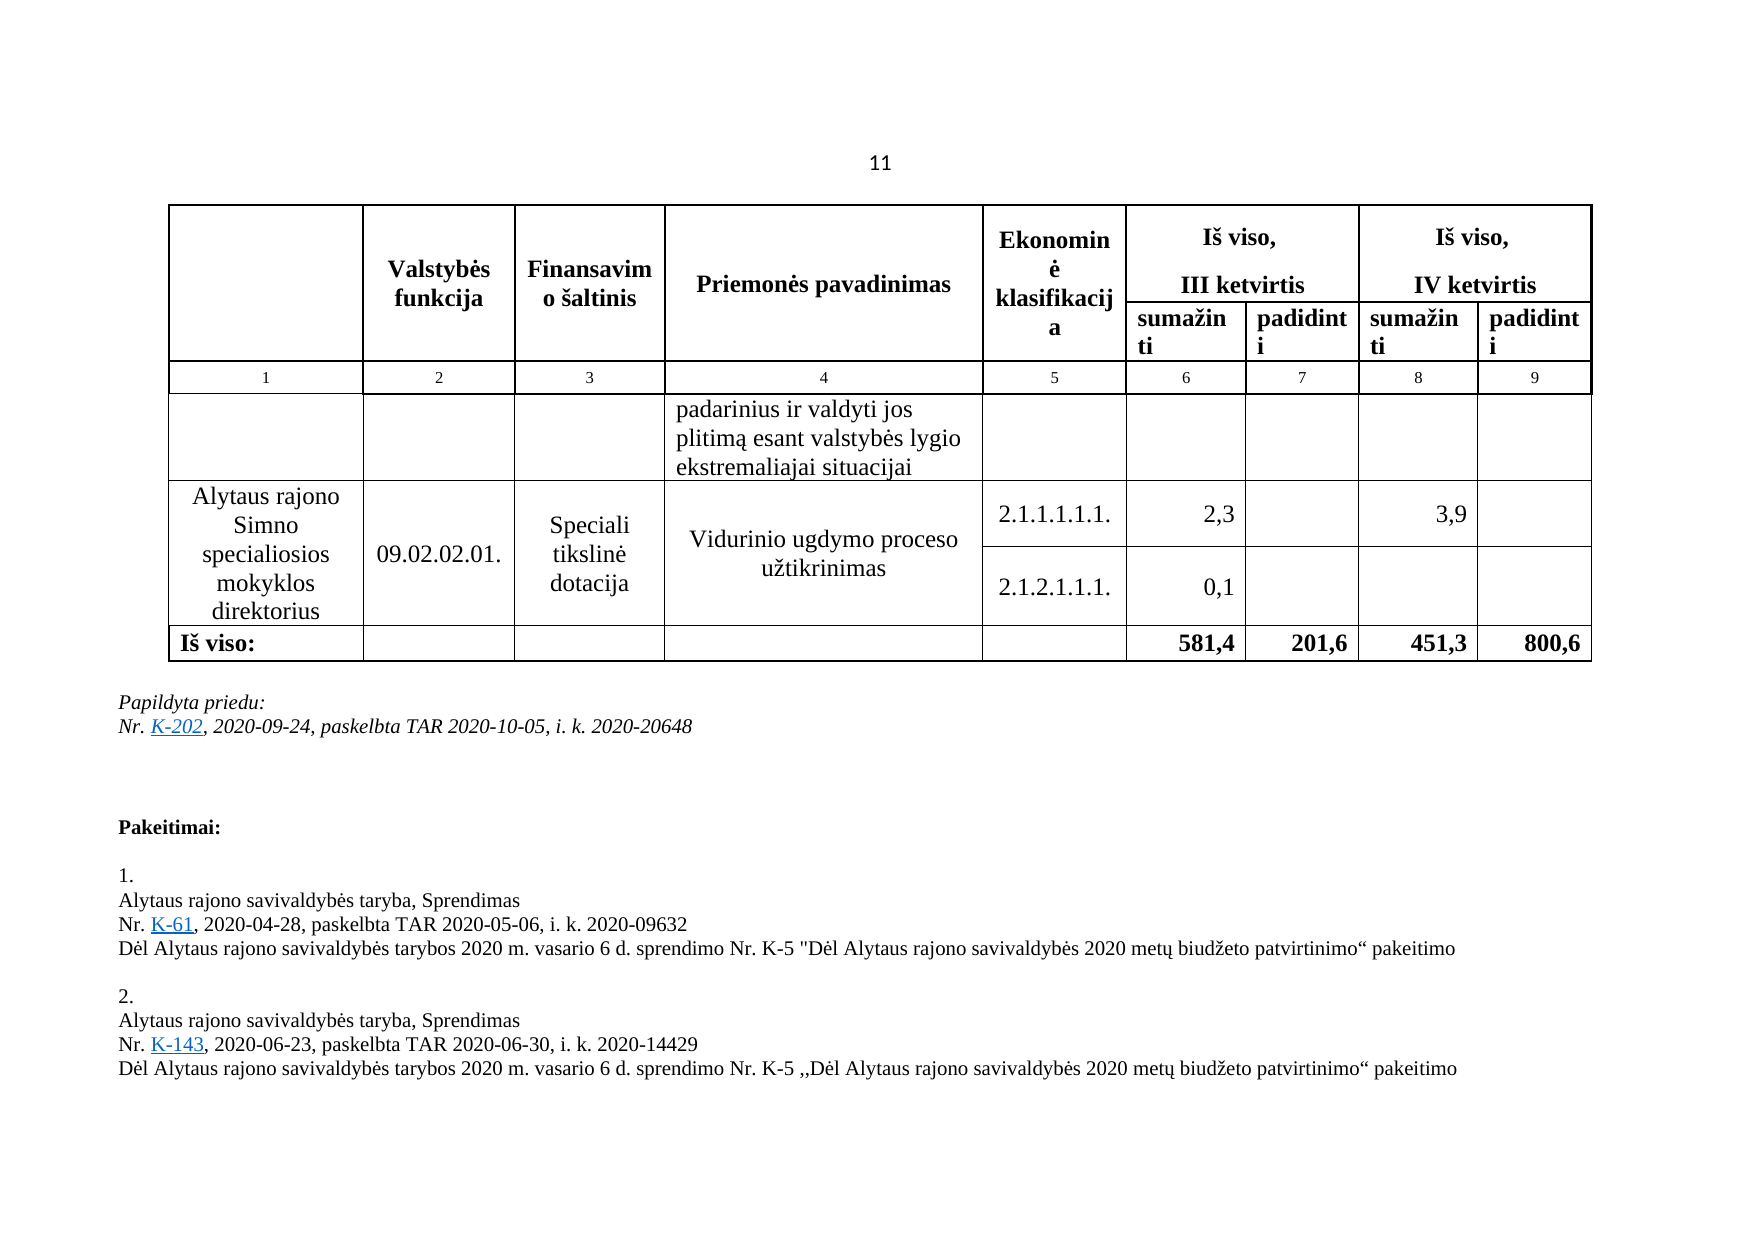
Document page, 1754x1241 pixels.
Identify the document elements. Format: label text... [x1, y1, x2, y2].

table_header Valstybės funkcija [364, 206, 514, 360]
table_cell [1246, 395, 1358, 480]
table_cell Vidurinio ugdymo proceso užtikrinimas [665, 481, 982, 625]
table_cell 800,6 [1478, 626, 1591, 659]
table_cell 3,9 [1359, 481, 1477, 546]
table_header Finansavimo šaltinis [516, 206, 664, 360]
text Pakeitimai: [118, 815, 1642, 839]
table_cell [983, 395, 1126, 480]
text Alytaus rajono savivaldybės taryba, Sprendimas [118, 1008, 1642, 1032]
table_cell Iš viso: [170, 626, 363, 659]
table_header Iš viso, [1360, 206, 1590, 266]
table_cell [1246, 547, 1358, 625]
table_cell [1478, 395, 1591, 480]
table_cell [169, 394, 363, 480]
table_cell 8 [1360, 362, 1477, 393]
table_cell 5 [984, 362, 1125, 393]
table_cell 2.1.1.1.1.1. [983, 481, 1126, 546]
table_cell 2 [364, 362, 514, 393]
text 1. [118, 863, 1642, 887]
text Dėl Alytaus rajono savivaldybės tarybos 2020 m. vasario 6 d. sprendimo Nr. K-5 ,,Dėl Alytaus rajono savivaldybės 2020 metų biudžeto patvirtinimo“ pakeitimo [118, 1056, 1642, 1080]
table_cell [1359, 395, 1477, 480]
table_cell 581,4 [1127, 626, 1245, 659]
table_cell 2.1.2.1.1.1. [983, 547, 1126, 625]
table_cell Alytaus rajono Simno specialiosios mokyklos direktorius [169, 481, 363, 625]
table_cell 2,3 [1127, 481, 1245, 546]
table_cell [515, 626, 664, 659]
text Dėl Alytaus rajono savivaldybės tarybos 2020 m. vasario 6 d. sprendimo Nr. K-5 "Dėl Alytaus rajono savivaldybės 2020 metų biudžeto patvirtinimo“ pakeitimo [118, 936, 1642, 960]
table_cell 0,1 [1127, 547, 1245, 625]
table_cell sumažinti [1360, 303, 1477, 360]
table_cell [1127, 395, 1245, 480]
text Nr. K-61, 2020-04-28, paskelbta TAR 2020-05-06, i. k. 2020-09632 [118, 912, 1642, 936]
table_cell [515, 395, 664, 480]
table_header Iš viso, [1127, 206, 1358, 266]
table_cell III ketvirtis [1127, 266, 1358, 301]
table_cell Speciali tikslinė dotacija [515, 481, 664, 625]
table_cell 7 [1247, 362, 1358, 393]
table_cell 451,3 [1359, 626, 1477, 659]
table_cell padidinti [1247, 303, 1358, 360]
table_cell [364, 395, 514, 480]
table_cell [1478, 481, 1591, 546]
table_cell [1359, 547, 1477, 625]
table_cell [364, 626, 514, 659]
table_cell 3 [516, 362, 664, 393]
table_cell sumažinti [1127, 303, 1245, 360]
table_header [170, 206, 362, 360]
table_cell padarinius ir valdyti jos plitimą esant valstybės lygio ekstremaliajai situacijai [665, 395, 982, 480]
table_cell padidinti [1479, 303, 1590, 360]
table_cell [1246, 481, 1358, 546]
table_cell 1 [170, 362, 362, 393]
table_cell [1478, 547, 1591, 625]
table_cell IV ketvirtis [1360, 266, 1590, 301]
table_cell [665, 626, 982, 659]
table_header Ekonominė klasifikacija [984, 206, 1125, 360]
table_header Priemonės pavadinimas [666, 206, 982, 360]
text Nr. K-143, 2020-06-23, paskelbta TAR 2020-06-30, i. k. 2020-14429 [118, 1032, 1642, 1056]
text Papildyta priedu: [118, 690, 1642, 714]
table_cell 9 [1479, 362, 1590, 393]
text 2. [118, 984, 1642, 1008]
table_cell [983, 626, 1126, 659]
table_cell 09.02.02.01. [364, 481, 514, 625]
table_cell 4 [666, 362, 982, 393]
text Nr. K-202, 2020-09-24, paskelbta TAR 2020-10-05, i. k. 2020-20648 [118, 714, 1642, 738]
table_cell 6 [1127, 362, 1245, 393]
text Alytaus rajono savivaldybės taryba, Sprendimas [118, 887, 1642, 912]
table_cell 201,6 [1246, 626, 1358, 659]
